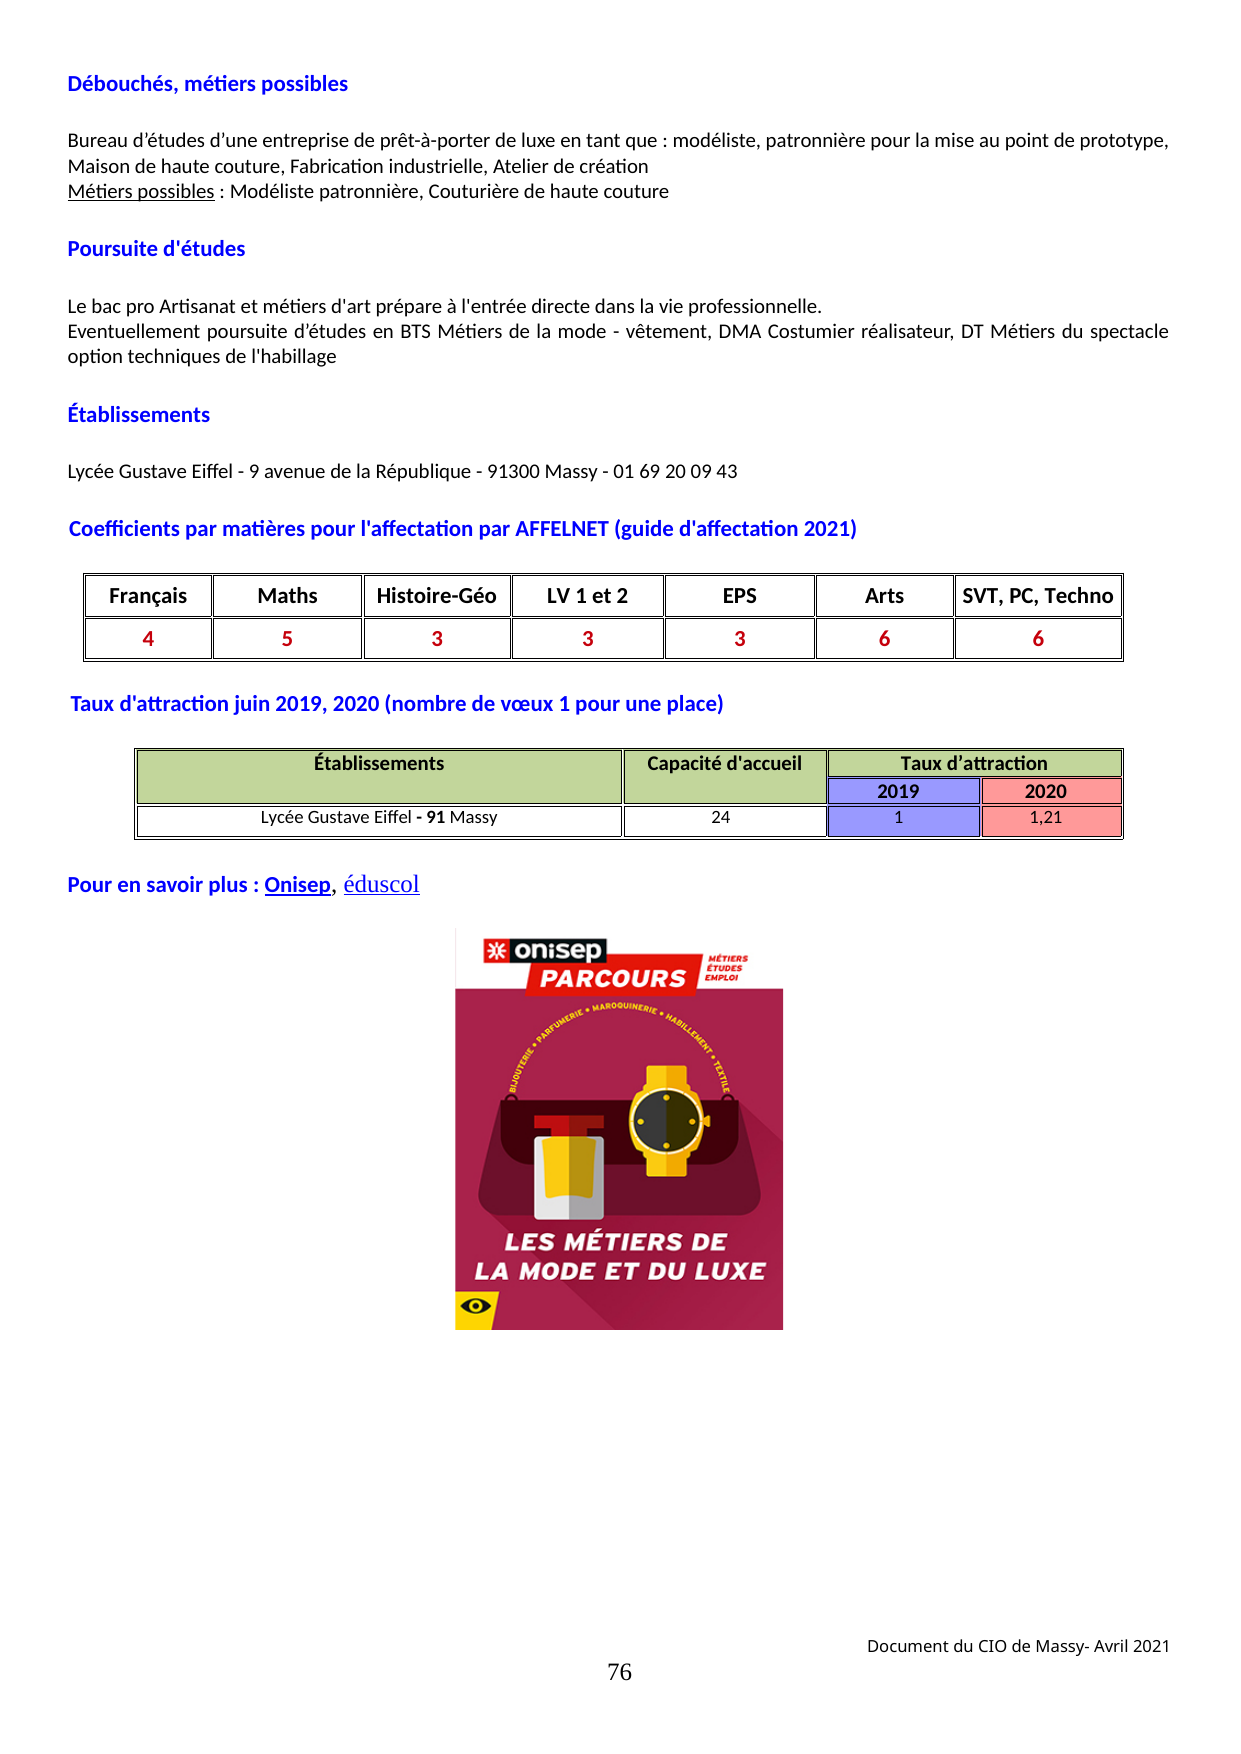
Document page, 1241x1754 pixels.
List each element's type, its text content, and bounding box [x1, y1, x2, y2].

text Métiers possibles : Modéliste patronnière, Couturière de haute couture [67, 178, 1171, 204]
table_cell 3 [365, 619, 510, 658]
text Le bac pro Artisanat et métiers d'art prépare à l'entrée directe dans la vie professionnelle. [67, 293, 1171, 318]
text Pour en savoir plus : Onisep, éduscol [67, 869, 1171, 898]
table_header Établissements [138, 751, 621, 803]
table_header Taux d’attraction [829, 751, 1121, 776]
table_cell Lycée Gustave Eiffel - 91 Massy [138, 807, 621, 836]
text Coefficients par matières pour l'affectation par AFFELNET (guide d'affectation 2021) [69, 514, 1171, 542]
text Taux d'attraction juin 2019, 2020 (nombre de vœux 1 pour une place) [70, 689, 1171, 717]
table_cell 24 [625, 807, 826, 836]
text Débouchés, métiers possibles [67, 69, 1171, 97]
table_cell 5 [214, 619, 361, 658]
table_header Français [86, 576, 211, 616]
table_cell 3 [513, 619, 663, 658]
text Bureau d’études d’une entreprise de prêt-à-porter de luxe en tant que : modéliste, patronnière pour la mise au point de prototype, Maison de haute couture, Fabrication industrielle, Atelier de création [67, 128, 1171, 178]
table_header Maths [214, 576, 361, 616]
table_header Histoire-Géo [365, 576, 510, 616]
table_header LV 1 et 2 [513, 576, 663, 616]
table_header SVT, PC, Techno [956, 576, 1121, 616]
table_header EPS [666, 576, 814, 616]
table_cell 4 [86, 619, 211, 658]
table_header Capacité d'accueil [625, 751, 826, 803]
table_cell 6 [956, 619, 1121, 658]
table_cell 1,21 [983, 807, 1121, 836]
table_header Arts [817, 576, 953, 616]
picture [455, 928, 784, 1330]
text Poursuite d'études [67, 234, 1171, 262]
table_cell 6 [817, 619, 953, 658]
text Eventuellement poursuite d’études en BTS Métiers de la mode - vêtement, DMA Costumier réalisateur, DT Métiers du spectacle option techniques de l'habillage [67, 318, 1171, 369]
text Lycée Gustave Eiffel - 9 avenue de la République - 91300 Massy - 01 69 20 09 43 [67, 458, 1171, 484]
table_cell 2020 [983, 779, 1121, 803]
table_cell 1 [829, 807, 979, 836]
table_cell 2019 [829, 779, 979, 803]
text Établissements [67, 400, 1171, 428]
table_cell 3 [666, 619, 814, 658]
